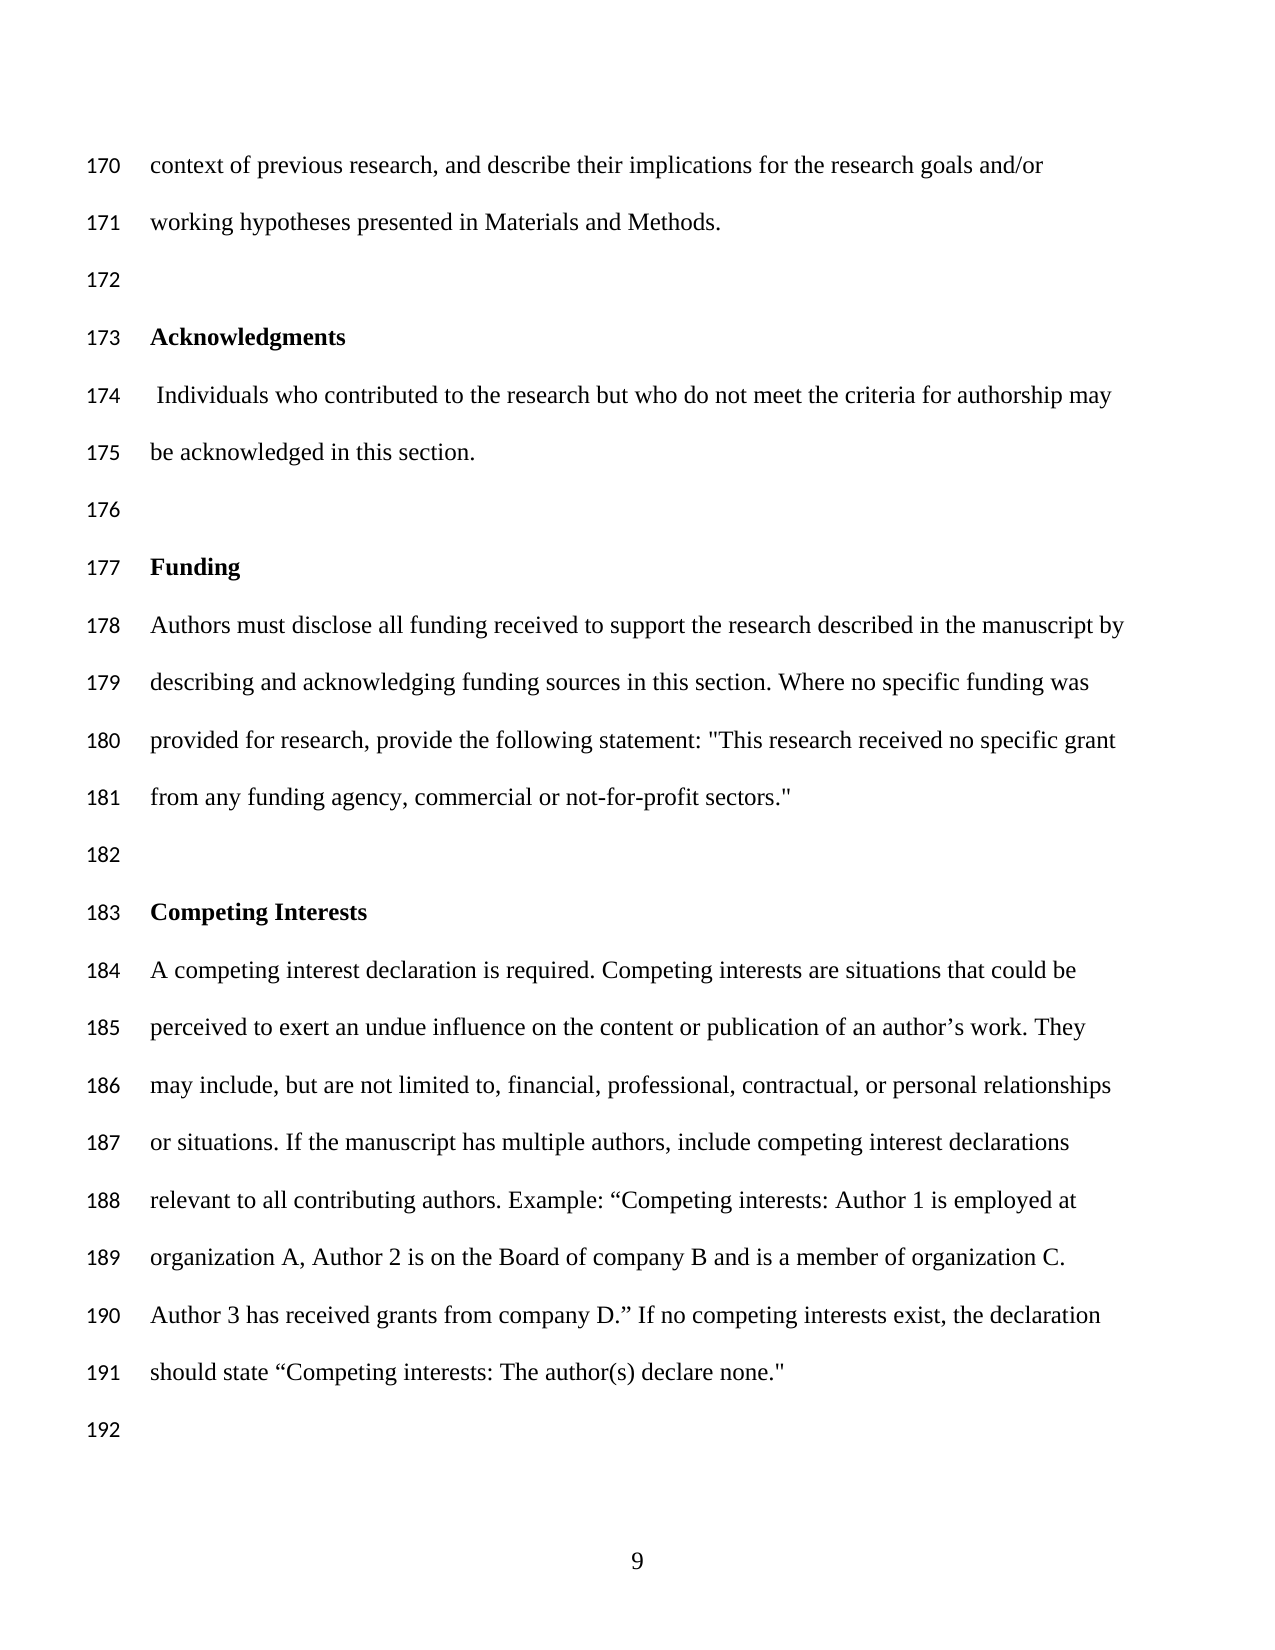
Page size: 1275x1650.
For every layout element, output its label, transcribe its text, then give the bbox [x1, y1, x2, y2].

text Funding [150, 552, 1125, 581]
text Authors must disclose all funding received to support the research described in the manuscript by describing and acknowledging funding sources in this section. Where no specific funding was provided for research, provide the following statement: "This research received no specific grant from any funding agency, commercial or not-for-profit sectors." [150, 610, 1125, 811]
text A competing interest declaration is required. Competing interests are situations that could be perceived to exert an undue influence on the content or publication of an author’s work. They may include, but are not limited to, financial, professional, contractual, or personal relationships or situations. If the manuscript has multiple authors, include competing interest declarations relevant to all contributing authors. Example: “Competing interests: Author 1 is employed at organization A, Author 2 is on the Board of company B and is a member of organization C. Author 3 has received grants from company D.” If no competing interests exist, the declaration should state “Competing interests: The author(s) declare none." [150, 955, 1125, 1386]
text Competing Interests [150, 897, 1125, 926]
text Individuals who contributed to the research but who do not meet the criteria for authorship may be acknowledged in this section. [150, 380, 1125, 466]
text context of previous research, and describe their implications for the research goals and/or working hypotheses presented in Materials and Methods. [150, 150, 1125, 236]
text Acknowledgments [150, 322, 1125, 351]
